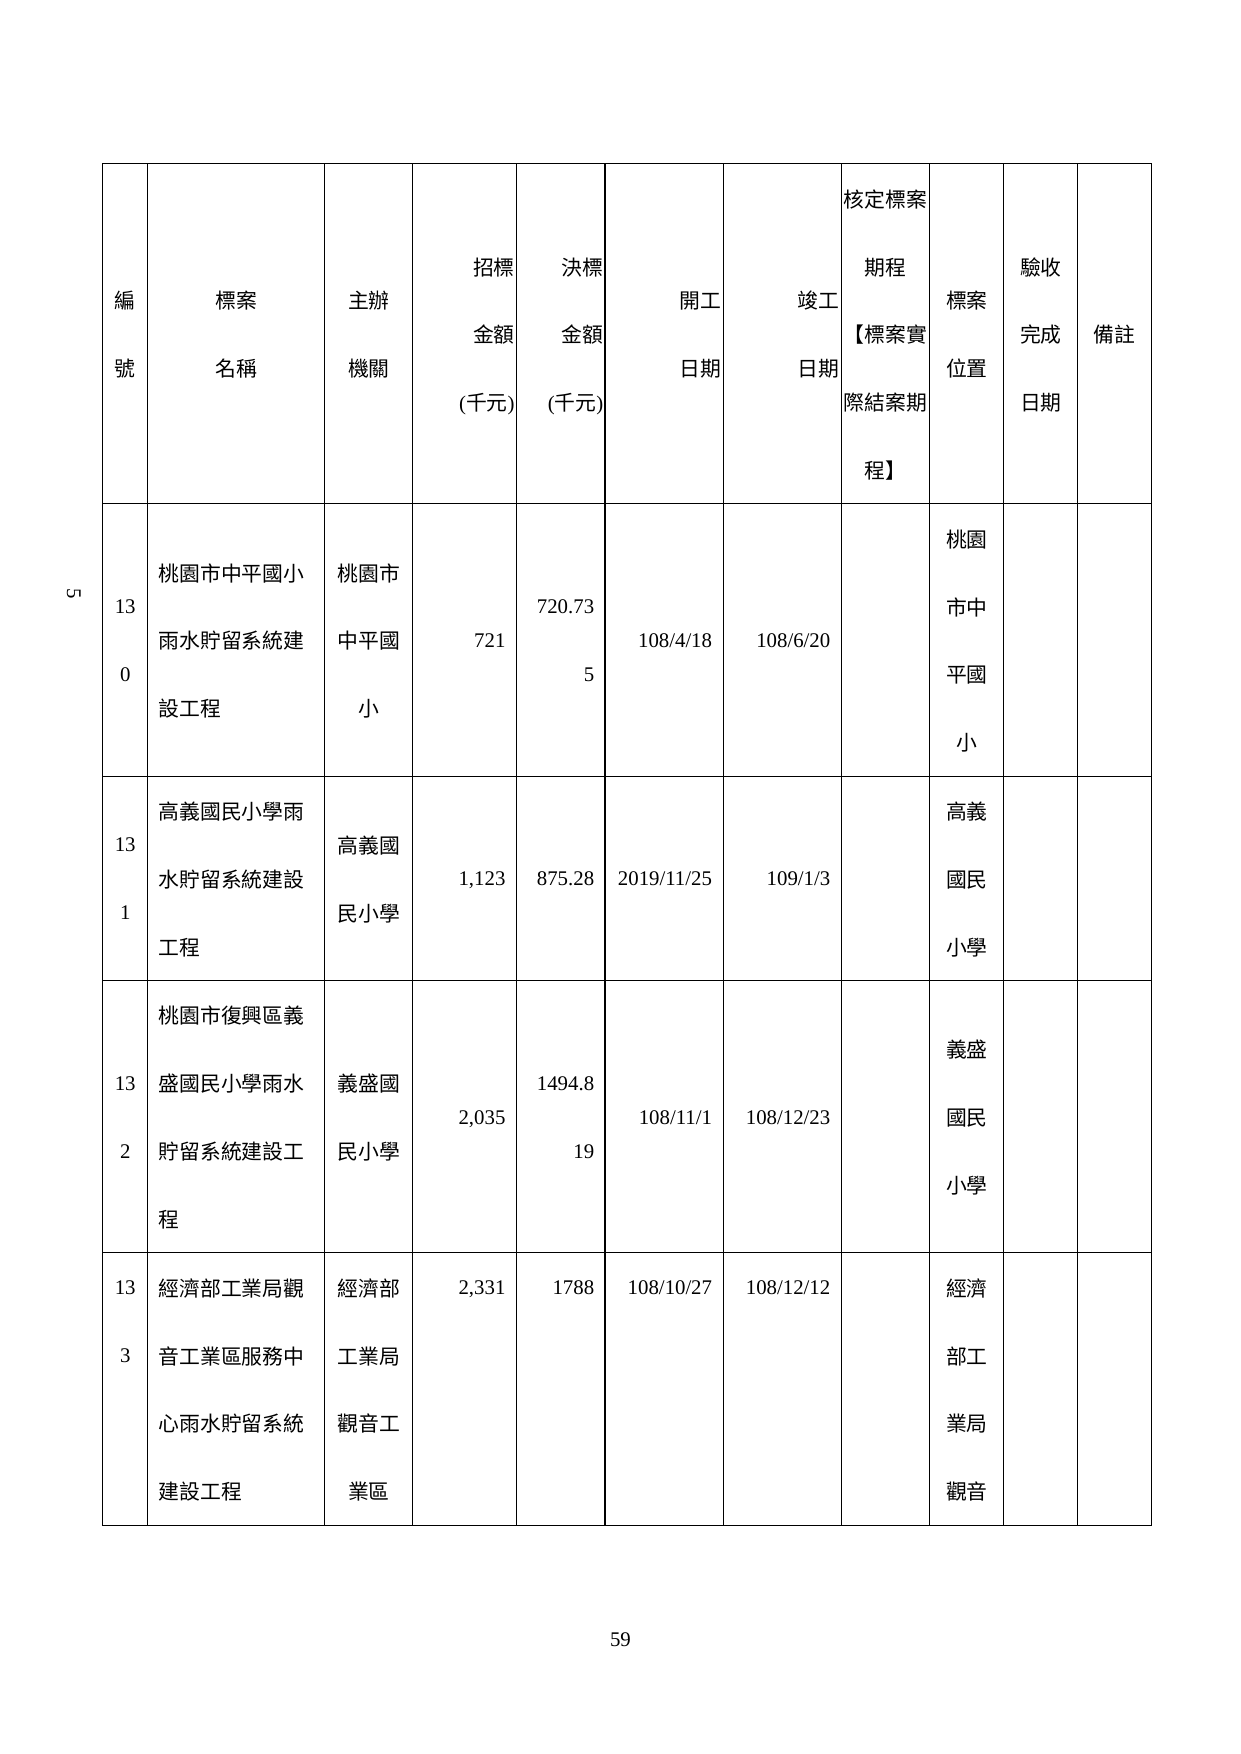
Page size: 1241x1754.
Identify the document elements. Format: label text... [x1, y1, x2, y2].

table_cell 108/11/1 [606, 981, 723, 1252]
table_cell [1004, 1253, 1077, 1524]
table_cell 109/1/3 [724, 777, 841, 980]
table_header 開工 日期 [606, 164, 723, 503]
table_cell [842, 777, 929, 980]
table_header 主辦 機關 [325, 164, 412, 503]
table_cell 1788 [517, 1253, 604, 1524]
table_cell 經濟部工業局觀音工業區服務中心雨水貯留系統建設工程 [148, 1253, 324, 1524]
table_cell 1,123 [413, 777, 516, 980]
table_cell 131 [103, 777, 147, 980]
table_cell [1078, 504, 1151, 776]
table_cell 108/12/23 [724, 981, 841, 1252]
table_cell 高義國民小學 [930, 777, 1003, 980]
table_cell 132 [103, 981, 147, 1252]
table_cell [1078, 777, 1151, 980]
table_cell [842, 981, 929, 1252]
table_cell 720.735 [517, 504, 604, 776]
table_cell 桃園市復興區義盛國民小學雨水貯留系統建設工程 [148, 981, 324, 1252]
table_cell 721 [413, 504, 516, 776]
table_cell 1494.819 [517, 981, 604, 1252]
table_cell 經濟部工業局觀音工業區 [325, 1253, 412, 1524]
table_header 標案 名稱 [148, 164, 324, 503]
table_cell 經濟部工業局觀音 [930, 1253, 1003, 1524]
table_cell [1004, 504, 1077, 776]
table_cell [842, 504, 929, 776]
table_cell [1004, 981, 1077, 1252]
table_cell 2,035 [413, 981, 516, 1252]
table_cell 義盛國民小學 [325, 981, 412, 1252]
table_cell 133 [103, 1253, 147, 1524]
table_cell 桃園市中平國小 [930, 504, 1003, 776]
table_cell 108/6/20 [724, 504, 841, 776]
table_cell 108/4/18 [606, 504, 723, 776]
table_header 招標 金額 (千元) [413, 164, 516, 503]
table_header 決標 金額 (千元) [517, 164, 604, 503]
table_cell 桃園市中平國小雨水貯留系統建設工程 [148, 504, 324, 776]
table_cell 875.28 [517, 777, 604, 980]
table_header 竣工 日期 [724, 164, 841, 503]
table_cell 2019/11/25 [606, 777, 723, 980]
table_cell 2,331 [413, 1253, 516, 1524]
table_cell 高義國民小學 [325, 777, 412, 980]
table_header 編號 [103, 164, 147, 503]
table_cell [1078, 981, 1151, 1252]
table_header 驗收 完成 日期 [1004, 164, 1077, 503]
table_cell [1004, 777, 1077, 980]
table_header 標案 位置 [930, 164, 1003, 503]
table_cell 130 [103, 504, 147, 776]
table_cell [842, 1253, 929, 1524]
table_cell 高義國民小學雨水貯留系統建設工程 [148, 777, 324, 980]
table_cell 義盛國民小學 [930, 981, 1003, 1252]
table_header 核定標案期程 【標案實際結案期程】 [842, 164, 929, 503]
table_cell [1078, 1253, 1151, 1524]
table_cell 108/10/27 [606, 1253, 723, 1524]
table_cell 桃園市中平國小 [325, 504, 412, 776]
table_header 備註 [1078, 164, 1151, 503]
table_cell 108/12/12 [724, 1253, 841, 1524]
